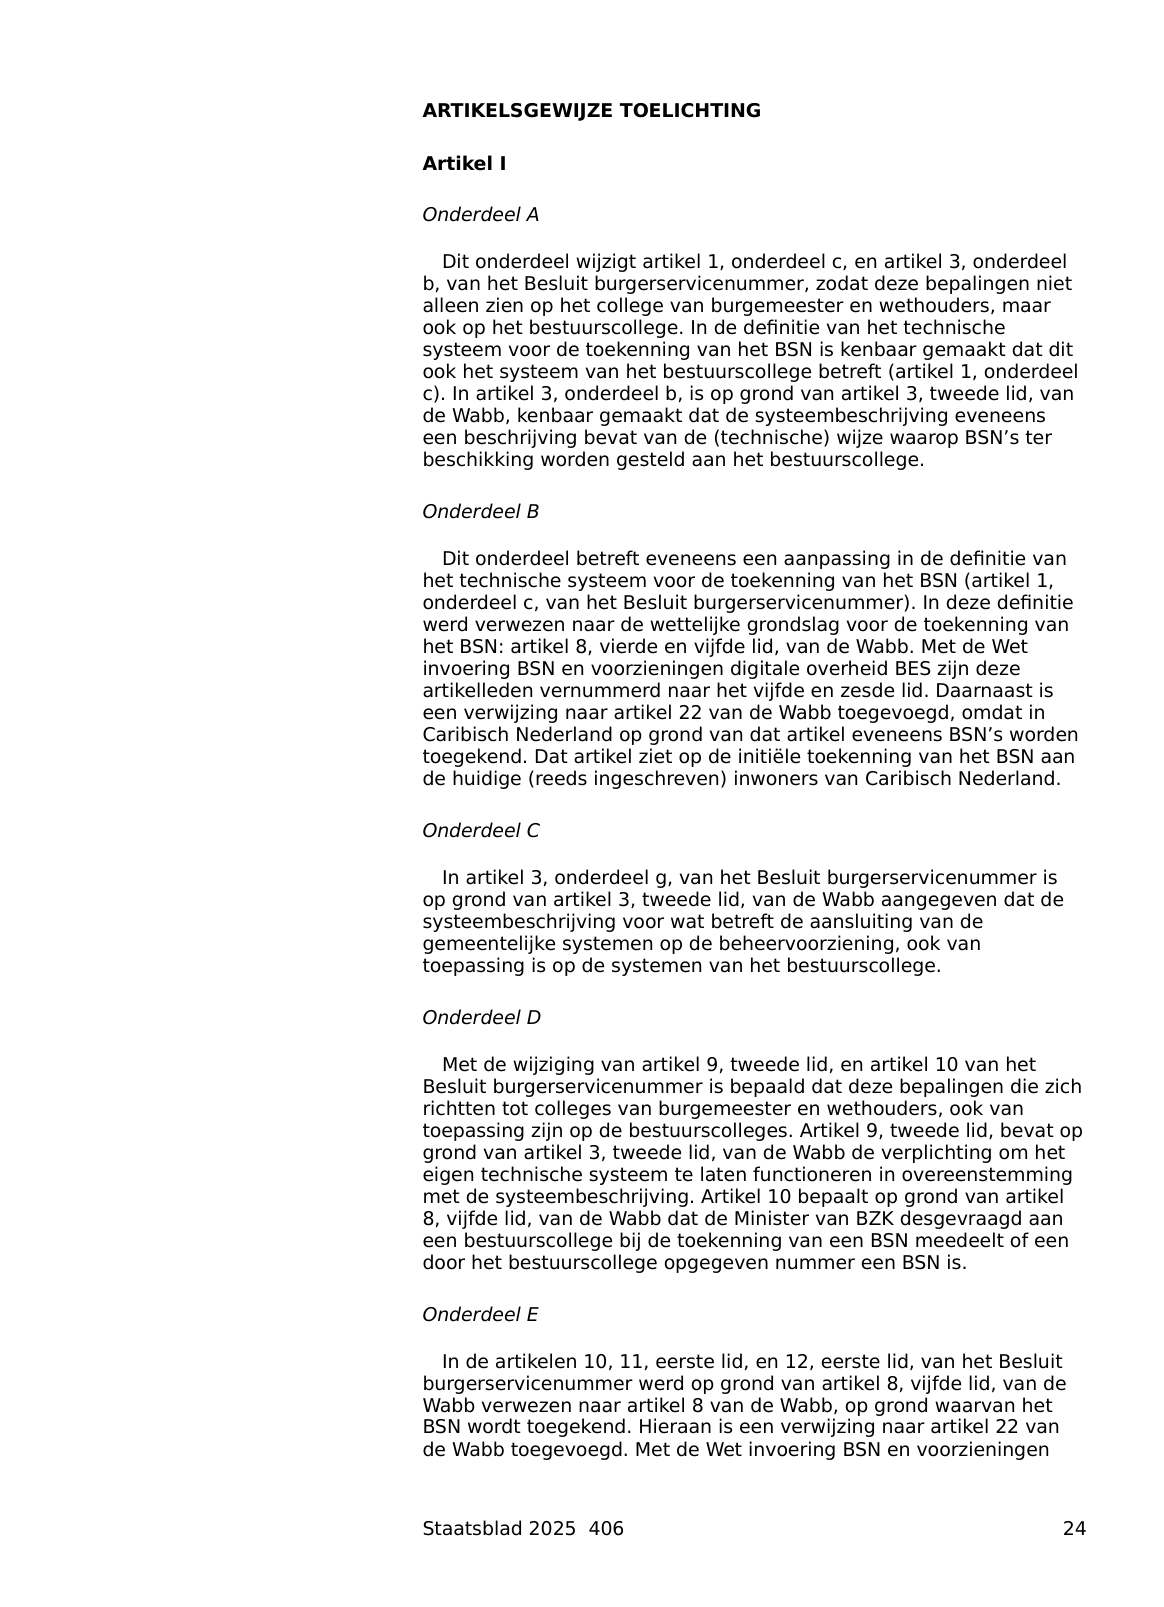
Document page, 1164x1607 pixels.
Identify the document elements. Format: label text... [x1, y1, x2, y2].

subtitle Onderdeel E [422, 1303, 1087, 1326]
text In de artikelen 10, 11, eerste lid, en 12, eerste lid, van het Besluit burgerservicenummer werd op grond van artikel 8, vijfde lid, van de Wabb verwezen naar artikel 8 van de Wabb, op grond waarvan het BSN wordt toegekend. Hieraan is een verwijzing naar artikel 22 van de Wabb toegevoegd. Met de Wet invoering BSN en voorzieningen [422, 1351, 1087, 1460]
text Dit onderdeel betreft eveneens een aanpassing in de definitie van het technische systeem voor de toekenning van het BSN (artikel 1, onderdeel c, van het Besluit burgerservicenummer). In deze definitie werd verwezen naar de wettelijke grondslag voor de toekenning van het BSN: artikel 8, vierde en vijfde lid, van de Wabb. Met de Wet invoering BSN en voorzieningen digitale overheid BES zijn deze artikelleden vernummerd naar het vijfde en zesde lid. Daarnaast is een verwijzing naar artikel 22 van de Wabb toegevoegd, omdat in Caribisch Nederland op grond van dat artikel eveneens BSN’s worden toegekend. Dat artikel ziet op de initiële toekenning van het BSN aan de huidige (reeds ingeschreven) inwoners van Caribisch Nederland. [422, 548, 1087, 790]
subtitle Artikel I [422, 152, 1087, 174]
subtitle Onderdeel C [422, 820, 1087, 842]
text Dit onderdeel wijzigt artikel 1, onderdeel c, en artikel 3, onderdeel b, van het Besluit burgerservicenummer, zodat deze bepalingen niet alleen zien op het college van burgemeester en wethouders, maar ook op het bestuurscollege. In de definitie van het technische systeem voor de toekenning van het BSN is kenbaar gemaakt dat dit ook het systeem van het bestuurscollege betreft (artikel 1, onderdeel c). In artikel 3, onderdeel b, is op grond van artikel 3, tweede lid, van de Wabb, kenbaar gemaakt dat de systeembeschrijving eveneens een beschrijving bevat van de (technische) wijze waarop BSN’s ter beschikking worden gesteld aan het bestuurscollege. [422, 251, 1087, 471]
subtitle Onderdeel A [422, 204, 1087, 226]
subtitle Onderdeel D [422, 1007, 1087, 1029]
subtitle Onderdeel B [422, 501, 1087, 523]
text Met de wijziging van artikel 9, tweede lid, en artikel 10 van het Besluit burgerservicenummer is bepaald dat deze bepalingen die zich richtten tot colleges van burgemeester en wethouders, ook van toepassing zijn op de bestuurscolleges. Artikel 9, tweede lid, bevat op grond van artikel 3, tweede lid, van de Wabb de verplichting om het eigen technische systeem te laten functioneren in overeenstemming met de systeembeschrijving. Artikel 10 bepaalt op grond van artikel 8, vijfde lid, van de Wabb dat de Minister van BZK desgevraagd aan een bestuurscollege bij de toekenning van een BSN meedeelt of een door het bestuurscollege opgegeven nummer een BSN is. [422, 1054, 1087, 1273]
text In artikel 3, onderdeel g, van het Besluit burgerservicenummer is op grond van artikel 3, tweede lid, van de Wabb aangegeven dat de systeembeschrijving voor wat betreft de aansluiting van de gemeentelijke systemen op de beheervoorziening, ook van toepassing is op de systemen van het bestuurscollege. [422, 867, 1087, 977]
subtitle ARTIKELSGEWIJZE TOELICHTING [422, 100, 1087, 122]
